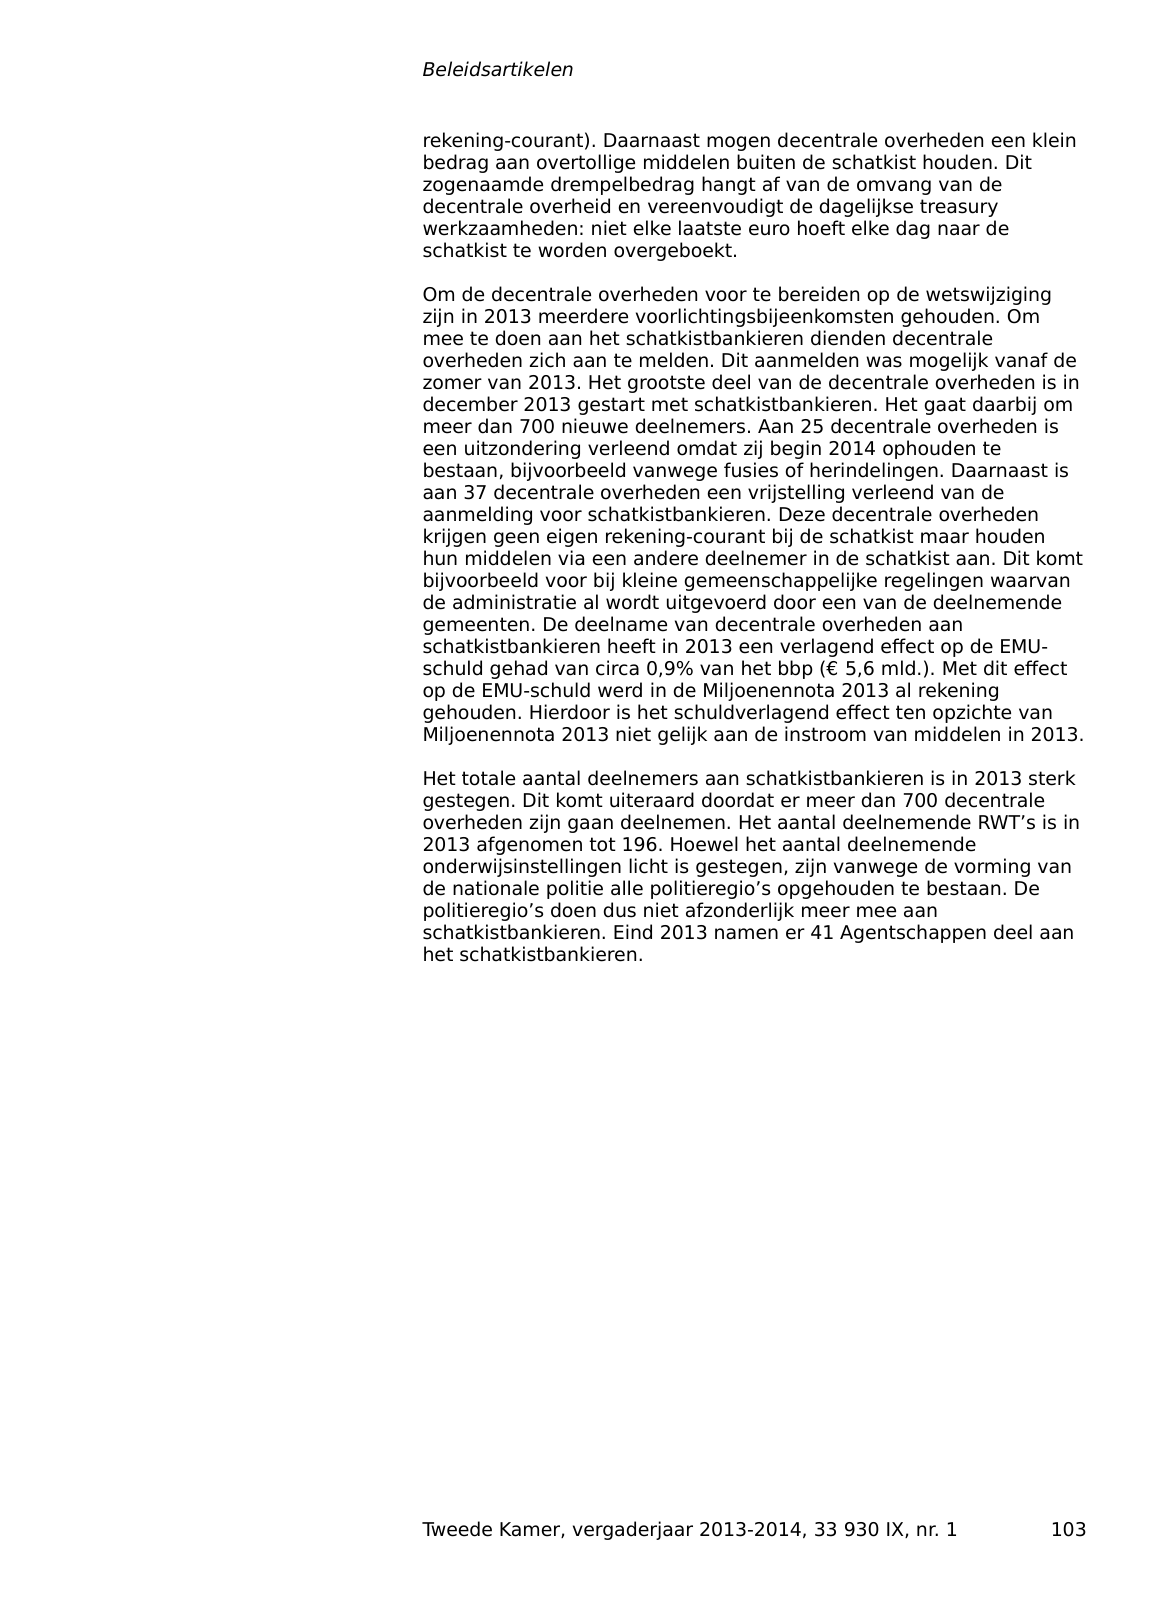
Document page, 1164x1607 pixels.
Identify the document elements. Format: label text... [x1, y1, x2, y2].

text Om de decentrale overheden voor te bereiden op de wetswijziging zijn in 2013 meerdere voorlichtingsbijeenkomsten gehouden. Om mee te doen aan het schatkistbankieren dienden decentrale overheden zich aan te melden. Dit aanmelden was mogelijk vanaf de zomer van 2013. Het grootste deel van de decentrale overheden is in december 2013 gestart met schatkistbankieren. Het gaat daarbij om meer dan 700 nieuwe deelnemers. Aan 25 decentrale overheden is een uitzondering verleend omdat zij begin 2014 ophouden te bestaan, bijvoorbeeld vanwege fusies of herindelingen. Daarnaast is aan 37 decentrale overheden een vrijstelling verleend van de aanmelding voor schatkistbankieren. Deze decentrale overheden krijgen geen eigen rekening-courant bij de schatkist maar houden hun middelen via een andere deelnemer in de schatkist aan. Dit komt bijvoorbeeld voor bij kleine gemeenschappelijke regelingen waarvan de administratie al wordt uitgevoerd door een van de deelnemende gemeenten. De deelname van decentrale overheden aan schatkistbankieren heeft in 2013 een verlagend effect op de EMU-schuld gehad van circa 0,9% van het bbp (€ 5,6 mld.). Met dit effect op de EMU-schuld werd in de Miljoenennota 2013 al rekening gehouden. Hierdoor is het schuldverlagend effect ten opzichte van Miljoenennota 2013 niet gelijk aan de instroom van middelen in 2013. [422, 284, 1087, 746]
text Het totale aantal deelnemers aan schatkistbankieren is in 2013 sterk gestegen. Dit komt uiteraard doordat er meer dan 700 decentrale overheden zijn gaan deelnemen. Het aantal deelnemende RWT’s is in 2013 afgenomen tot 196. Hoewel het aantal deelnemende onderwijsinstellingen licht is gestegen, zijn vanwege de vorming van de nationale politie alle politieregio’s opgehouden te bestaan. De politieregio’s doen dus niet afzonderlijk meer mee aan schatkistbankieren. Eind 2013 namen er 41 Agentschappen deel aan het schatkistbankieren. [422, 768, 1087, 966]
text rekening-courant). Daarnaast mogen decentrale overheden een klein bedrag aan overtollige middelen buiten de schatkist houden. Dit zogenaamde drempelbedrag hangt af van de omvang van de decentrale overheid en vereenvoudigt de dagelijkse treasury werkzaamheden: niet elke laatste euro hoeft elke dag naar de schatkist te worden overgeboekt. [422, 130, 1087, 262]
